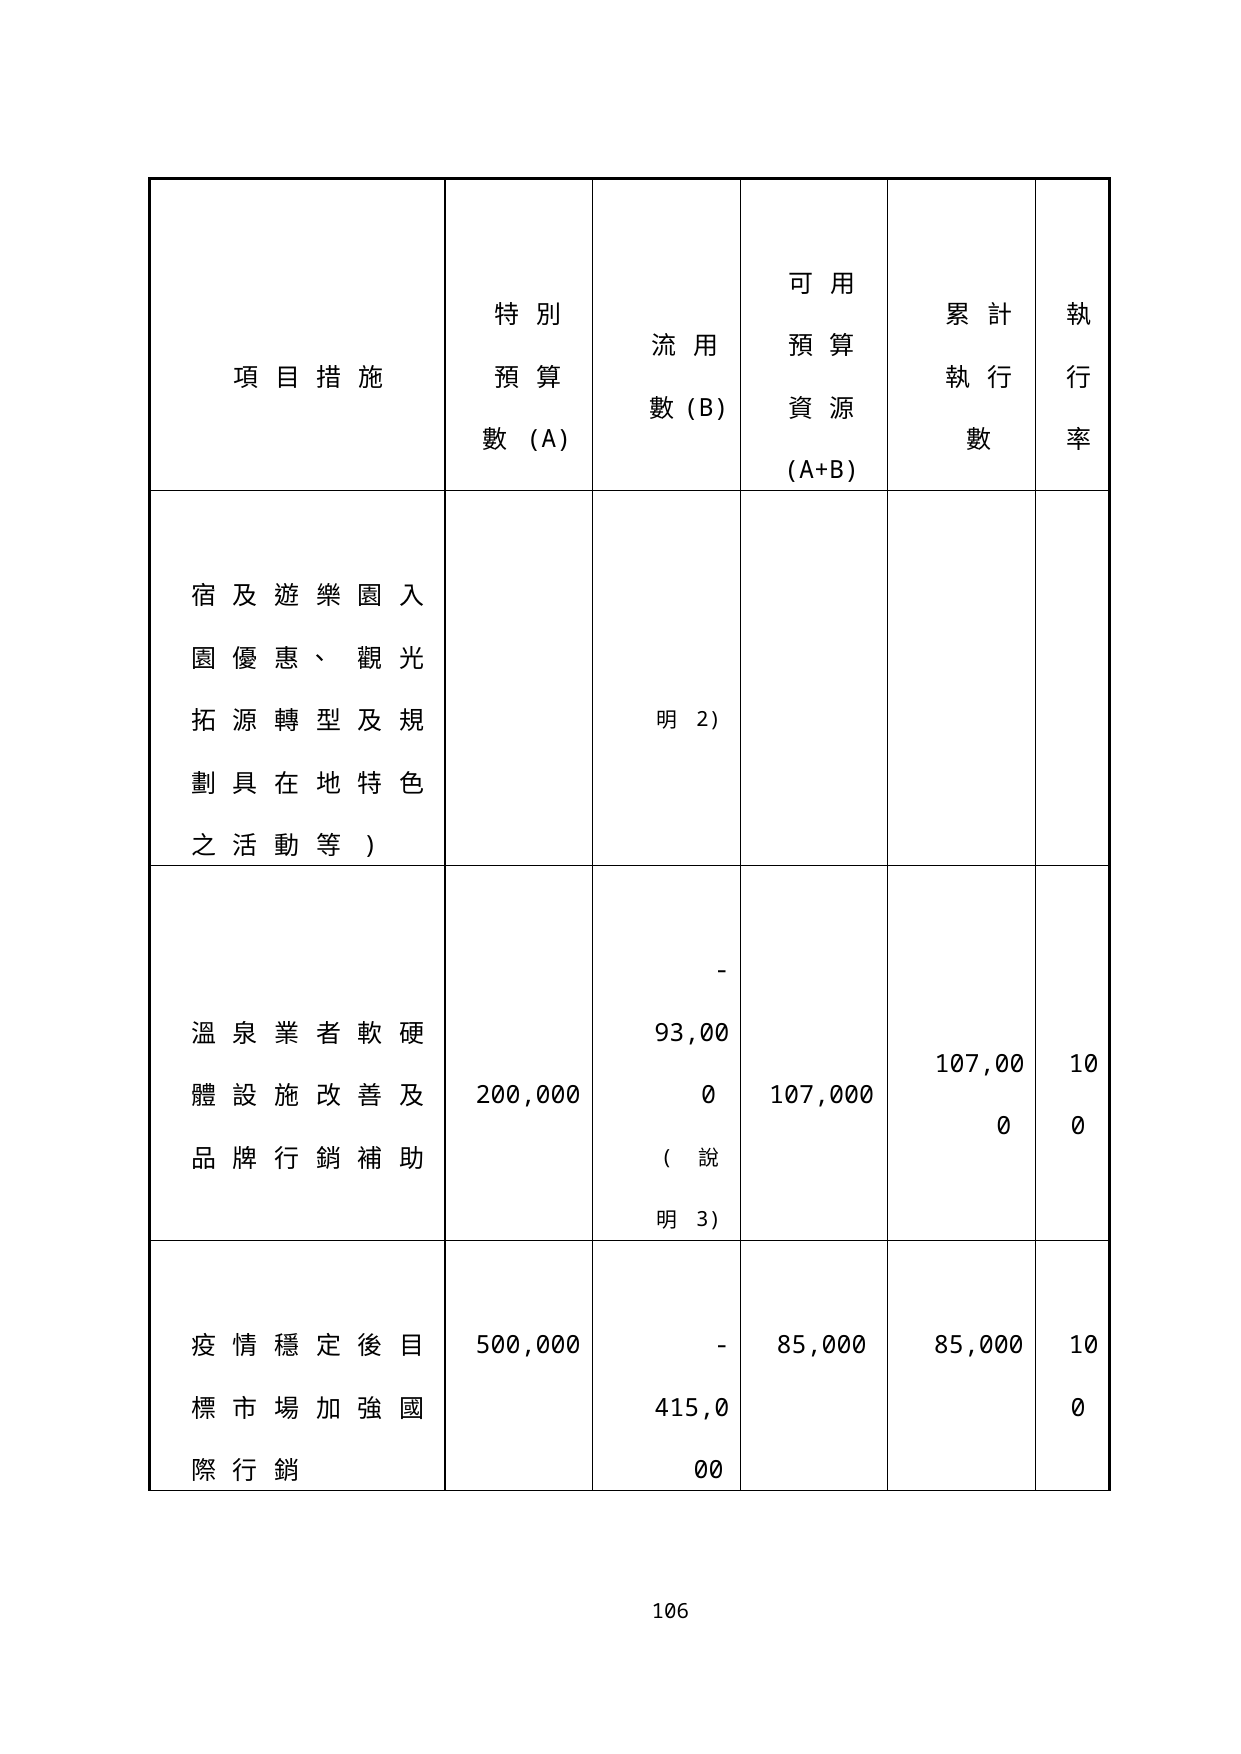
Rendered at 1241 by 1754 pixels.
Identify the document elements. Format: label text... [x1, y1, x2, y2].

table_cell [1036, 491, 1108, 865]
table_cell 100 [1036, 866, 1108, 1240]
table_cell 明2) [593, 491, 740, 865]
table_cell [446, 491, 592, 865]
table_header 累計執行數 [888, 180, 1035, 490]
table_header 執行率 [1036, 180, 1108, 490]
table_cell 107,000 [741, 866, 887, 1240]
table_header 流用數(B) [593, 180, 740, 490]
table_cell 85,000 [888, 1241, 1035, 1490]
table_cell 200,000 [446, 866, 592, 1240]
table_cell 疫情穩定後目標市場加強國際行銷 [151, 1241, 444, 1490]
table_cell [741, 491, 887, 865]
table_cell 500,000 [446, 1241, 592, 1490]
table_cell 85,000 [741, 1241, 887, 1490]
table_cell -415,000 [593, 1241, 740, 1490]
table_cell 溫泉業者軟硬體設施改善及品牌行銷補助 [151, 866, 444, 1240]
table_header 特別預算數(A) [446, 180, 592, 490]
table_header 項目措施 [151, 180, 444, 490]
table_cell 宿及遊樂園入園優惠、觀光拓源轉型及規劃具在地特色之活動等) [151, 491, 444, 865]
table_cell 107,000 [888, 866, 1035, 1240]
table_cell [888, 491, 1035, 865]
table_cell 100 [1036, 1241, 1108, 1490]
table_cell -93,000 (說明3) [593, 866, 740, 1240]
table_header 可用預算資源(A+B) [741, 180, 887, 490]
